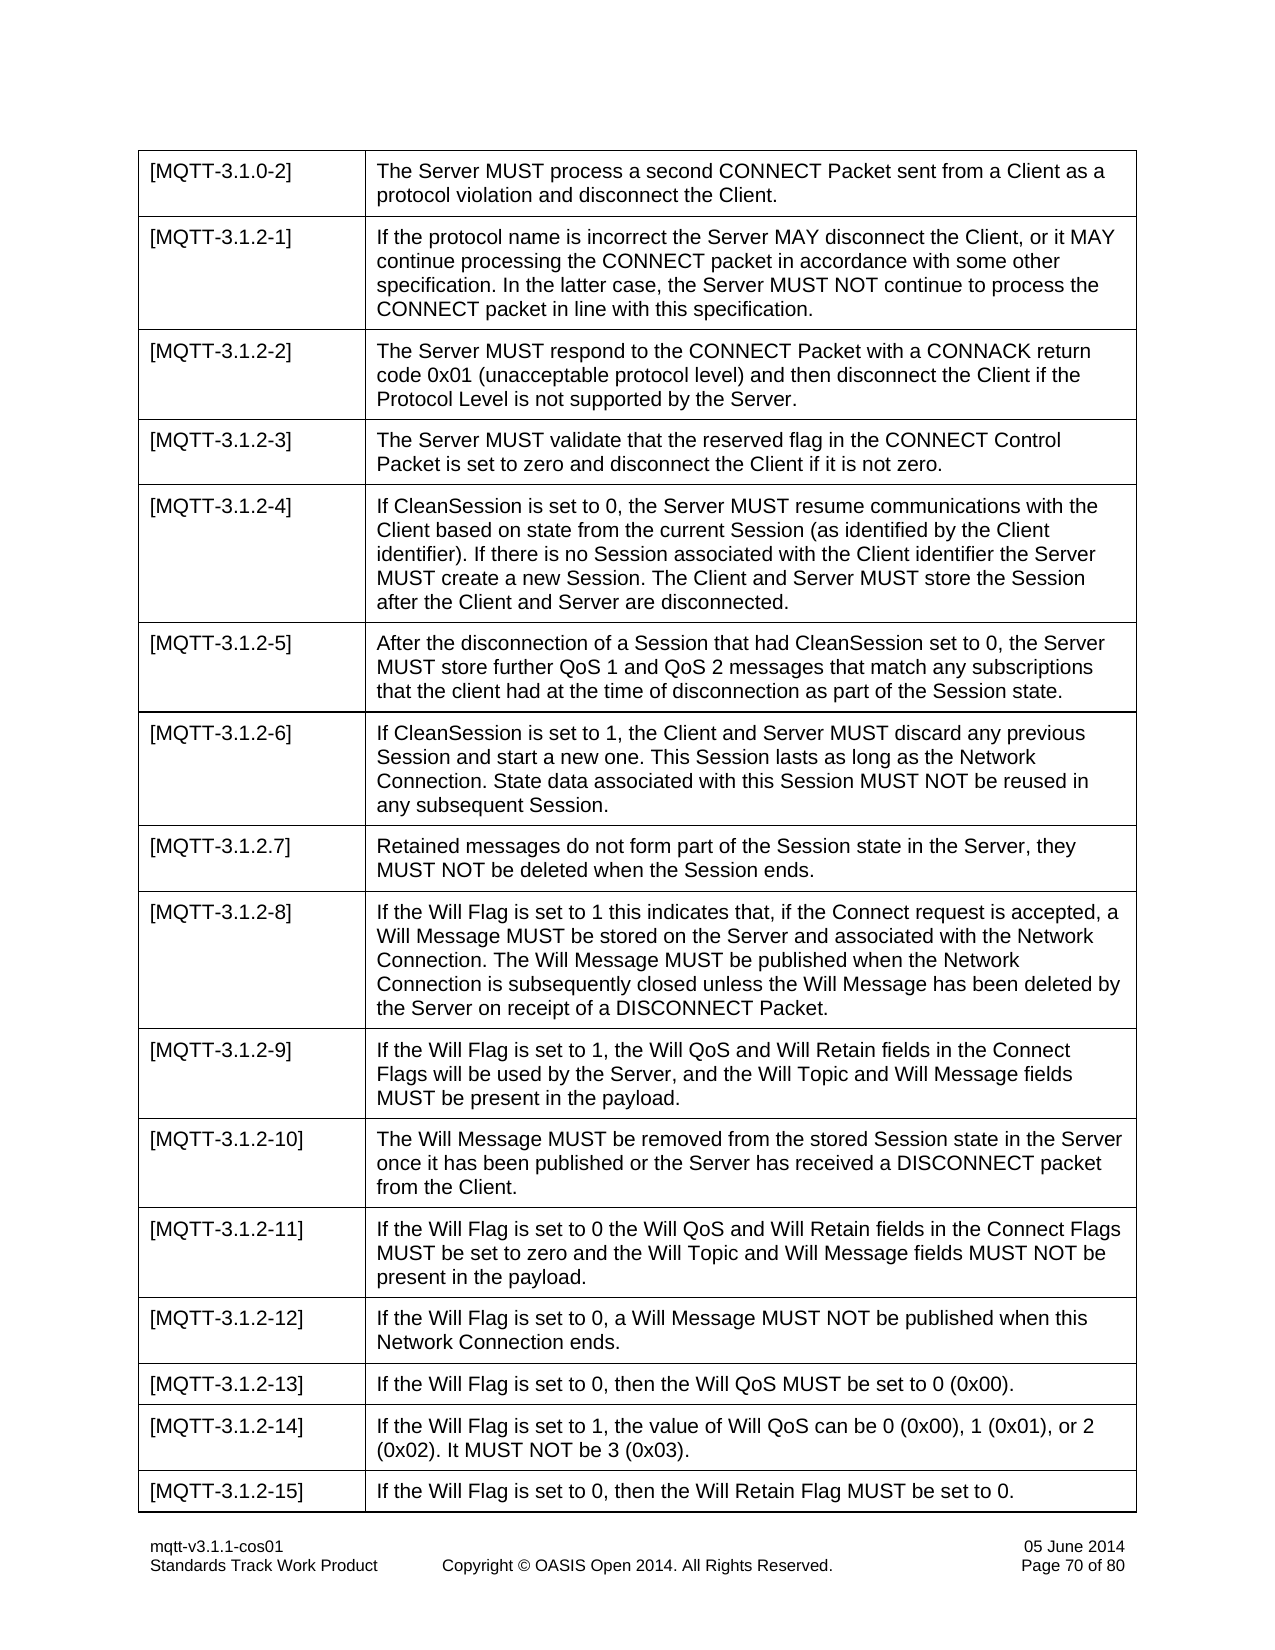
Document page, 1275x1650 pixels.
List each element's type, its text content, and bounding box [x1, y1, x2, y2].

table_cell [MQTT-3.1.2-1] [139, 217, 365, 329]
table_cell Retained messages do not form part of the Session state in the Server, they MUST NOT be deleted when the Session ends. [366, 826, 1136, 891]
table_cell If the Will Flag is set to 1, the value of Will QoS can be 0 (0x00), 1 (0x01), or 2 (0x02). It MUST NOT be 3 (0x03). [366, 1405, 1136, 1470]
table_cell If the Will Flag is set to 0, a Will Message MUST NOT be published when this Network Connection ends. [366, 1298, 1136, 1362]
table_cell [MQTT-3.1.2-3] [139, 420, 365, 484]
table_cell The Will Message MUST be removed from the stored Session state in the Server once it has been published or the Server has received a DISCONNECT packet from the Client. [366, 1119, 1136, 1207]
table_cell The Server MUST validate that the reserved flag in the CONNECT Control Packet is set to zero and disconnect the Client if it is not zero. [366, 420, 1136, 484]
table_cell [MQTT-3.1.2-11] [139, 1208, 365, 1297]
table_cell [MQTT-3.1.2-12] [139, 1298, 365, 1362]
table_cell [MQTT-3.1.2-14] [139, 1405, 365, 1470]
table_cell If the Will Flag is set to 0 the Will QoS and Will Retain fields in the Connect Flags MUST be set to zero and the Will Topic and Will Message fields MUST NOT be present in the payload. [366, 1208, 1136, 1297]
table_cell [MQTT-3.1.2.7] [139, 826, 365, 891]
table_cell [MQTT-3.1.2-15] [139, 1471, 365, 1511]
table_cell If CleanSession is set to 1, the Client and Server MUST discard any previous Session and start a new one. This Session lasts as long as the Network Connection. State data associated with this Session MUST NOT be reused in any subsequent Session. [366, 713, 1136, 825]
table_cell If CleanSession is set to 0, the Server MUST resume communications with the Client based on state from the current Session (as identified by the Client identifier). If there is no Session associated with the Client identifier the Server MUST create a new Session. The Client and Server MUST store the Session after the Client and Server are disconnected. [366, 485, 1136, 622]
table_cell If the Will Flag is set to 0, then the Will QoS MUST be set to 0 (0x00). [366, 1364, 1136, 1404]
table_cell [MQTT-3.1.2-13] [139, 1364, 365, 1404]
table_cell [MQTT-3.1.0-2] [139, 151, 365, 216]
table_cell [MQTT-3.1.2-10] [139, 1119, 365, 1207]
table_cell [MQTT-3.1.2-8] [139, 892, 365, 1028]
table_cell [MQTT-3.1.2-4] [139, 485, 365, 622]
table_cell If the Will Flag is set to 0, then the Will Retain Flag MUST be set to 0. [366, 1471, 1136, 1511]
table_cell If the Will Flag is set to 1, the Will QoS and Will Retain fields in the Connect Flags will be used by the Server, and the Will Topic and Will Message fields MUST be present in the payload. [366, 1029, 1136, 1118]
table_cell [MQTT-3.1.2-9] [139, 1029, 365, 1118]
table_cell After the disconnection of a Session that had CleanSession set to 0, the Server MUST store further QoS 1 and QoS 2 messages that match any subscriptions that the client had at the time of disconnection as part of the Session state. [366, 623, 1136, 711]
table_cell If the Will Flag is set to 1 this indicates that, if the Connect request is accepted, a Will Message MUST be stored on the Server and associated with the Network Connection. The Will Message MUST be published when the Network Connection is subsequently closed unless the Will Message has been deleted by the Server on receipt of a DISCONNECT Packet. [366, 892, 1136, 1028]
table_cell [MQTT-3.1.2-6] [139, 713, 365, 825]
table_cell The Server MUST respond to the CONNECT Packet with a CONNACK return code 0x01 (unacceptable protocol level) and then disconnect the Client if the Protocol Level is not supported by the Server. [366, 330, 1136, 419]
table_cell If the protocol name is incorrect the Server MAY disconnect the Client, or it MAY continue processing the CONNECT packet in accordance with some other specification. In the latter case, the Server MUST NOT continue to process the CONNECT packet in line with this specification. [366, 217, 1136, 329]
table_cell [MQTT-3.1.2-5] [139, 623, 365, 711]
table_cell The Server MUST process a second CONNECT Packet sent from a Client as a protocol violation and disconnect the Client. [366, 151, 1136, 216]
table_cell [MQTT-3.1.2-2] [139, 330, 365, 419]
